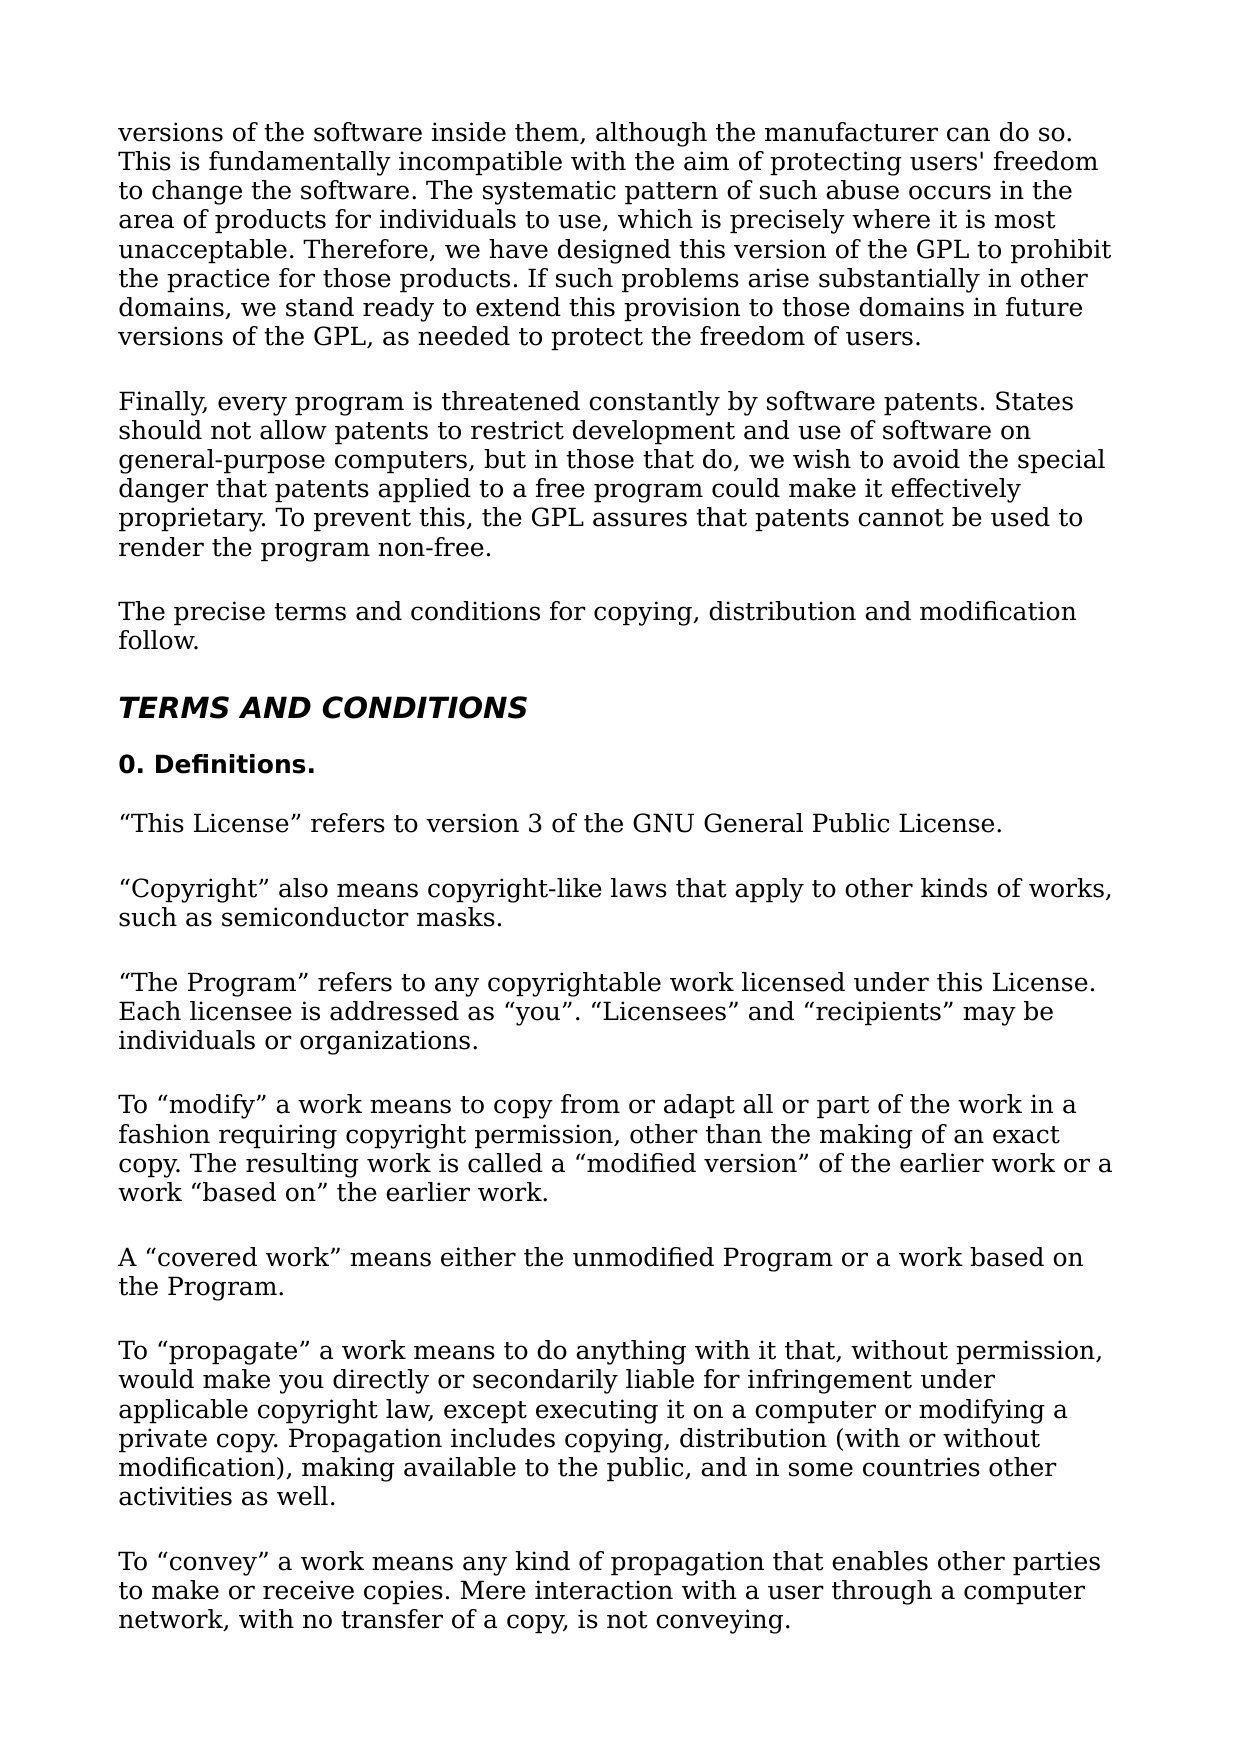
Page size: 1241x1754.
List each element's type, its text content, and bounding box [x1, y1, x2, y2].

text To “propagate” a work means to do anything with it that, without permission, would make you directly or secondarily liable for infringement under applicable copyright law, except executing it on a computer or modifying a private copy. Propagation includes copying, distribution (with or without modification), making available to the public, and in some countries other activities as well. [118, 1336, 1122, 1511]
text “This License” refers to version 3 of the GNU General Public License. [118, 809, 1122, 838]
text versions of the software inside them, although the manufacturer can do so. This is fundamentally incompatible with the aim of protecting users' freedom to change the software. The systematic pattern of such abuse occurs in the area of products for individuals to use, which is precisely where it is most unacceptable. Therefore, we have designed this version of the GPL to prohibit the practice for those products. If such problems arise substantially in other domains, we stand ready to extend this provision to those domains in future versions of the GPL, as needed to protect the freedom of users. [118, 118, 1122, 351]
text “Copyright” also means copyright-like laws that apply to other kinds of works, such as semiconductor masks. [118, 874, 1122, 932]
text A “covered work” means either the unmodified Program or a work based on the Program. [118, 1243, 1122, 1301]
text The precise terms and conditions for copying, distribution and modification follow. [118, 597, 1122, 656]
text Finally, every program is threatened constantly by software patents. States should not allow patents to restrict development and use of software on general-purpose computers, but in those that do, we wish to avoid the special danger that patents applied to a free program could make it effectively proprietary. To prevent this, the GPL assures that patents cannot be used to render the program non-free. [118, 387, 1122, 562]
subtitle 0. Definitions. [118, 750, 1122, 779]
text To “convey” a work means any kind of propagation that enables other parties to make or receive copies. Mere interaction with a user through a computer network, with no transfer of a copy, is not conveying. [118, 1547, 1122, 1634]
text “The Program” refers to any copyrightable work licensed under this License. Each licensee is addressed as “you”. “Licensees” and “recipients” may be individuals or organizations. [118, 968, 1122, 1055]
subtitle TERMS AND CONDITIONS [118, 691, 1122, 725]
text To “modify” a work means to copy from or adapt all or part of the work in a fashion requiring copyright permission, other than the making of an exact copy. The resulting work is called a “modified version” of the earlier work or a work “based on” the earlier work. [118, 1091, 1122, 1207]
